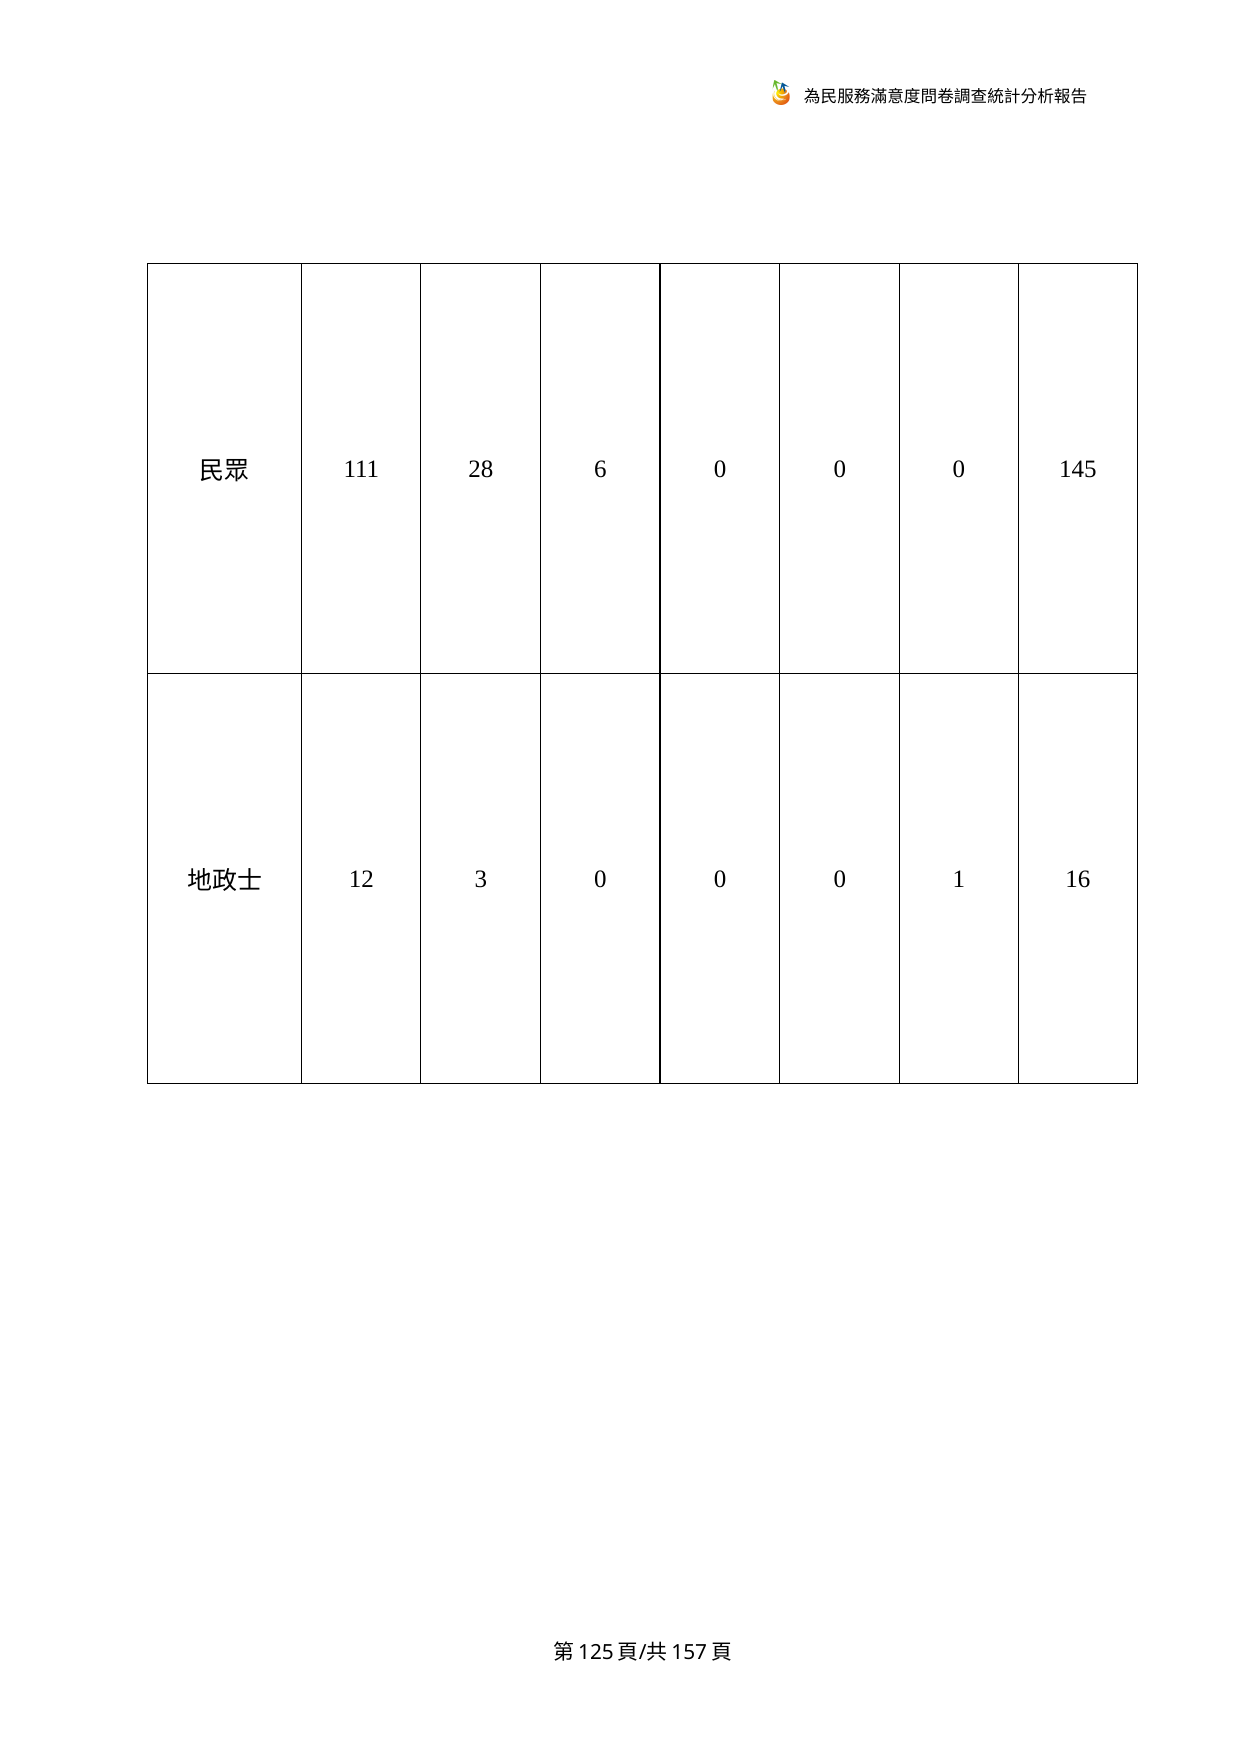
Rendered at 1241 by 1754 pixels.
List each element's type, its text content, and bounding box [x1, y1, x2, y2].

table_cell 1 [900, 674, 1018, 1083]
table_cell 0 [661, 674, 779, 1083]
table_cell 6 [541, 264, 659, 673]
table_cell 0 [780, 674, 899, 1083]
table_cell 16 [1019, 674, 1137, 1083]
table_cell 28 [421, 264, 540, 673]
picture [772, 80, 790, 105]
table_cell 145 [1019, 264, 1137, 673]
table_cell 0 [661, 264, 779, 673]
table_cell 3 [421, 674, 540, 1083]
table_cell 0 [541, 674, 659, 1083]
table_cell 0 [900, 264, 1018, 673]
table_cell 民眾 [148, 264, 301, 673]
table_cell 12 [302, 674, 420, 1083]
table_cell 111 [302, 264, 420, 673]
table_cell 地政士 [148, 674, 301, 1083]
table_cell 0 [780, 264, 899, 673]
